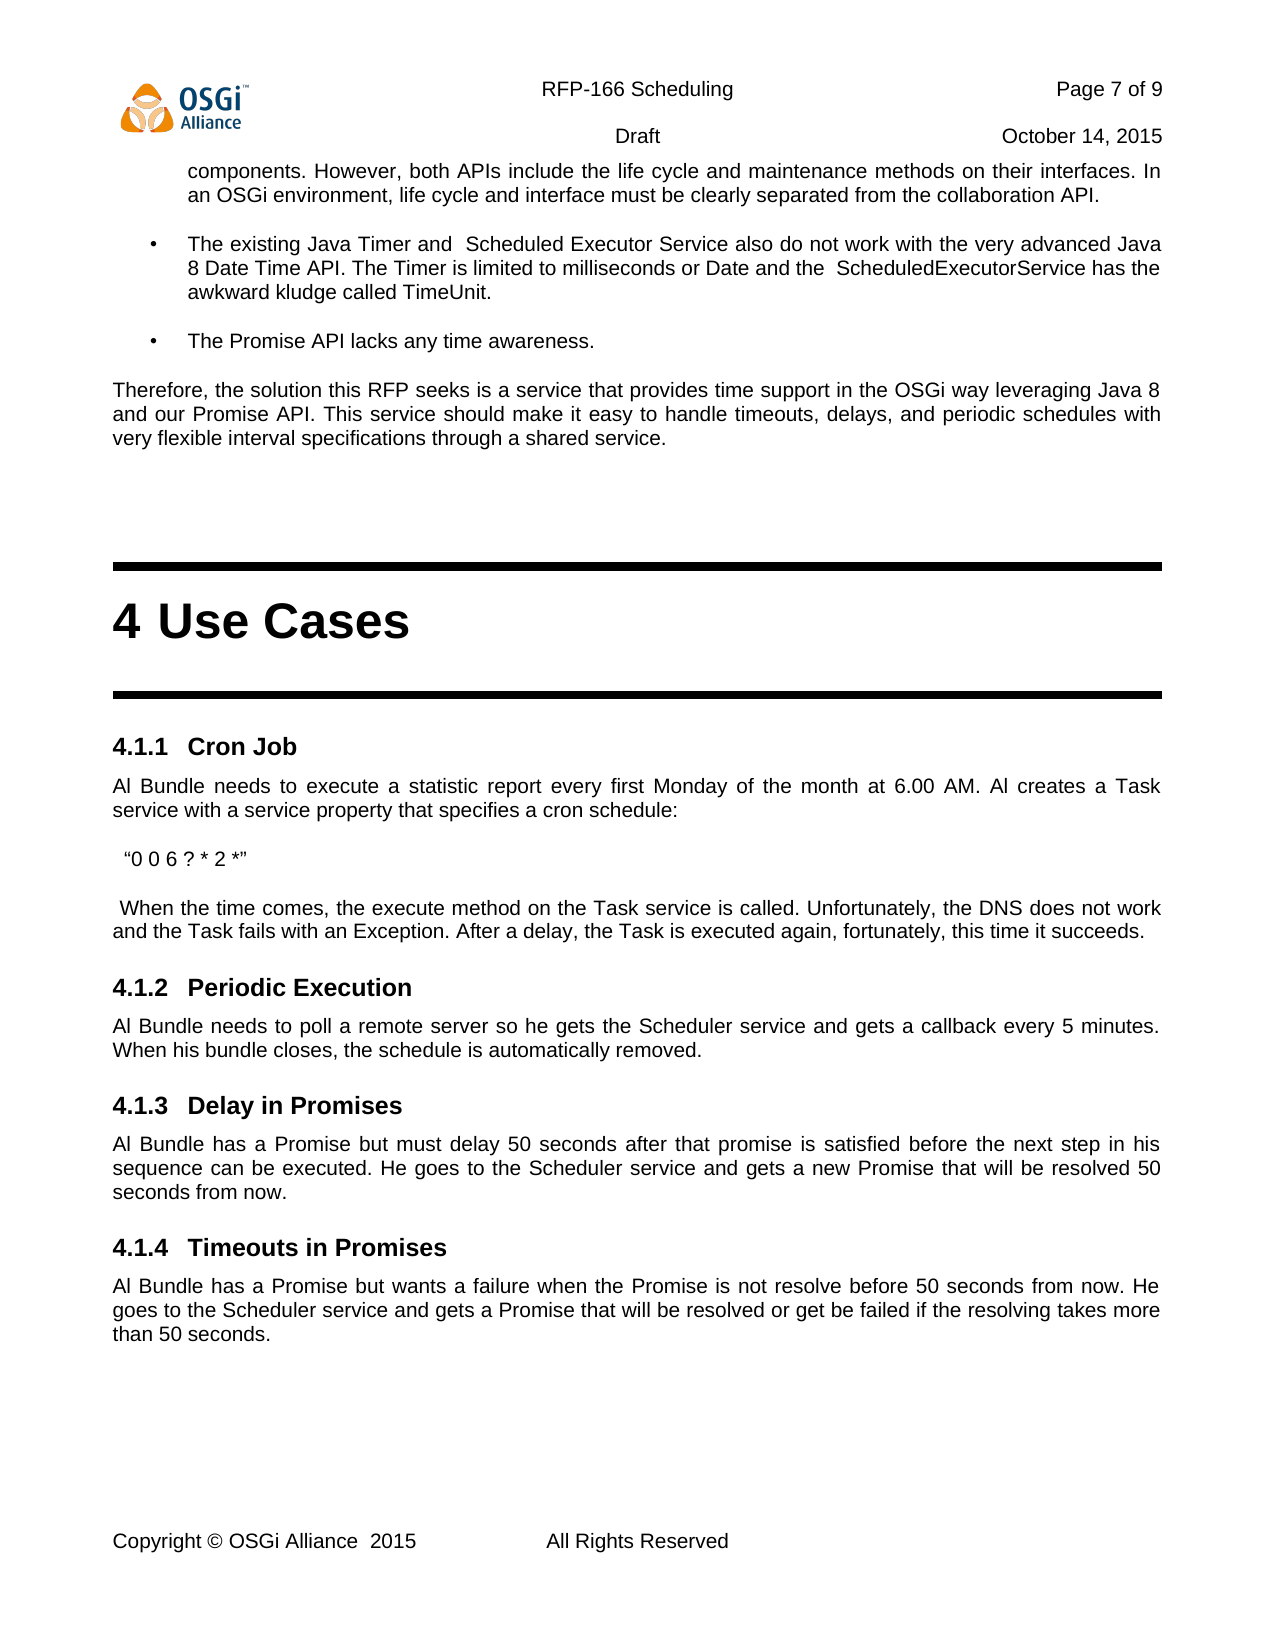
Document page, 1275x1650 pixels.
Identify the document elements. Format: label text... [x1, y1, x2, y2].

text Al Bundle has a Promise but must delay 50 seconds after that promise is satisfied before the next step in his sequence can be executed. He goes to the Scheduler service and gets a new Promise that will be resolved 50 seconds from now. [112, 1132, 1162, 1204]
subtitle Periodic Execution [112, 972, 1162, 1001]
text When the time comes, the execute method on the Task service is called. Unfortunately, the DNS does not work and the Task fails with an Exception. After a delay, the Task is executed again, fortunately, this time it succeeds. [112, 895, 1162, 943]
text Al Bundle needs to poll a remote server so he gets the Scheduler service and gets a callback every 5 minutes. When his bundle closes, the schedule is automatically removed. [112, 1014, 1162, 1062]
text Al Bundle has a Promise but wants a failure when the Promise is not resolve before 50 seconds from now. He goes to the Scheduler service and gets a Promise that will be resolved or get be failed if the resolving takes more than 50 seconds. [112, 1274, 1162, 1346]
list The existing Java Timer and Scheduled Executor Service also do not work with the very advanced Java 8 Date Time API. The Timer is limited to milliseconds or Date and the ScheduledExecutorService has the awkward kludge called TimeUnit. [150, 232, 1162, 304]
text Al Bundle needs to execute a statistic report every first Monday of the month at 6.00 AM. Al creates a Task service with a service property that specifies a cron schedule: [112, 773, 1162, 821]
subtitle Cron Job [112, 732, 1162, 761]
subtitle Use Cases [112, 563, 1162, 699]
text “0 0 6 ? * 2 *” [112, 846, 1162, 870]
list components. However, both APIs include the life cycle and maintenance methods on their interfaces. In an OSGi environment, life cycle and interface must be clearly separated from the collaboration API. [150, 159, 1162, 207]
subtitle Delay in Promises [112, 1091, 1162, 1119]
subtitle Timeouts in Promises [112, 1233, 1162, 1262]
picture [113, 76, 257, 140]
list The Promise API lacks any time awareness. [150, 329, 1162, 353]
text Therefore, the solution this RFP seeks is a service that provides time support in the OSGi way leveraging Java 8 and our Promise API. This service should make it easy to handle timeouts, delays, and periodic schedules with very flexible interval specifications through a shared service. [112, 378, 1162, 450]
